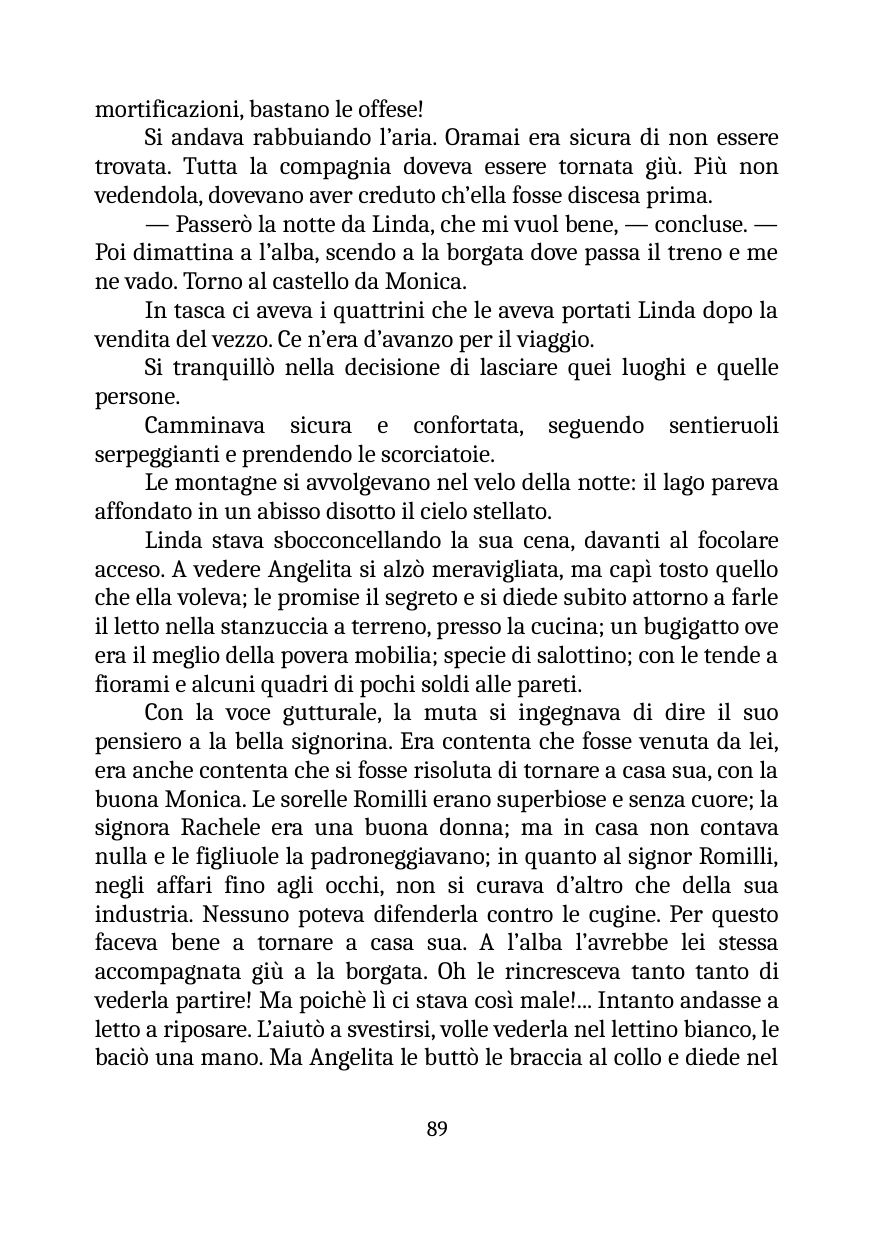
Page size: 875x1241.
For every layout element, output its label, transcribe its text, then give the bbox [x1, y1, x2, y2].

text Linda stava sbocconcellando la sua cena, davanti al focolare acceso. A vedere Angelita si alzò meravigliata, ma capì tosto quello che ella voleva; le promise il segreto e si diede subito attorno a farle il letto nella stanzuccia a terreno, presso la cucina; un bugigatto ove era il meglio della povera mobilia; specie di salottino; con le tende a fiorami e alcuni quadri di pochi soldi alle pareti. [94, 526, 779, 698]
text Camminava sicura e confortata, seguendo sentieruoli serpeggianti e prendendo le scorciatoie. [94, 411, 779, 468]
text mortificazioni, bastano le offese! [94, 94, 779, 123]
text Si andava rabbuiando l’aria. Oramai era sicura di non essere trovata. Tutta la compagnia doveva essere tornata giù. Più non vedendola, dovevano aver creduto ch’ella fosse discesa prima. [94, 123, 779, 209]
text In tasca ci aveva i quattrini che le aveva portati Linda dopo la vendita del vezzo. Ce n’era d’avanzo per il viaggio. [94, 296, 779, 353]
text — Passerò la notte da Linda, che mi vuol bene, — concluse. — Poi dimattina a l’alba, scendo a la borgata dove passa il treno e me ne vado. Torno al castello da Monica. [94, 209, 779, 296]
text Con la voce gutturale, la muta si ingegnava di dire il suo pensiero a la bella signorina. Era contenta che fosse venuta da lei, era anche contenta che si fosse risoluta di tornare a casa sua, con la buona Monica. Le sorelle Romilli erano superbiose e senza cuore; la signora Rachele era una buona donna; ma in casa non contava nulla e le figliuole la padroneggiavano; in quanto al signor Romilli, negli affari fino agli occhi, non si curava d’altro che della sua industria. Nessuno poteva difenderla contro le cugine. Per questo faceva bene a tornare a casa sua. A l’alba l’avrebbe lei stessa accompagnata giù a la borgata. Oh le rincresceva tanto tanto di vederla partire! Ma poichè lì ci stava così male!... Intanto andasse a letto a riposare. L’aiutò a svestirsi, volle vederla nel lettino bianco, le baciò una mano. Ma Angelita le buttò le braccia al collo e diede nel [94, 698, 779, 1072]
text Le montagne si avvolgevano nel velo della notte: il lago pareva affondato in un abisso disotto il cielo stellato. [94, 468, 779, 526]
text Si tranquillò nella decisione di lasciare quei luoghi e quelle persone. [94, 353, 779, 411]
